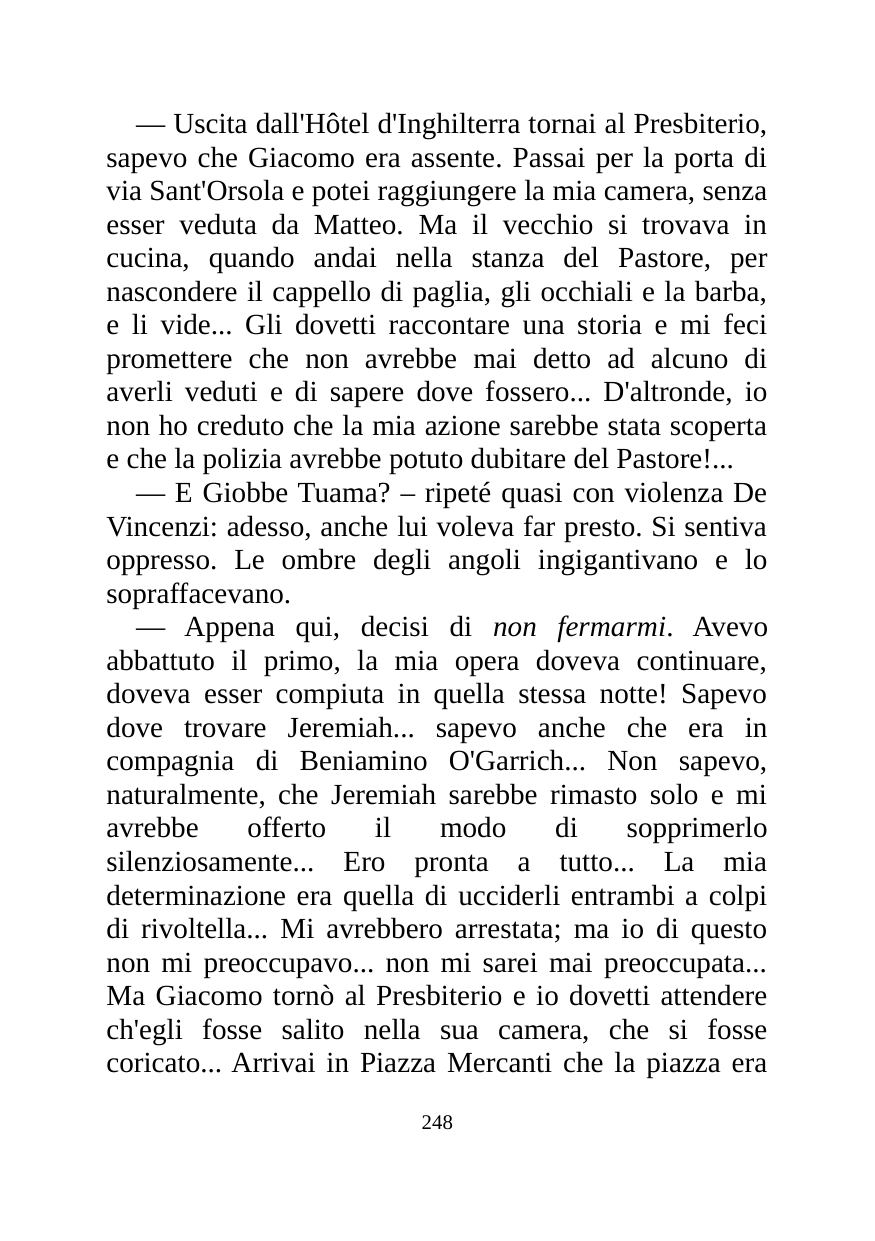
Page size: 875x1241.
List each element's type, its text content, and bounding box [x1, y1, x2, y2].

text — Appena qui, decisi di non fermarmi. Avevo abbattuto il primo, la mia opera doveva continuare, doveva esser compiuta in quella stessa notte! Sapevo dove trovare Jeremiah... sapevo anche che era in compagnia di Beniamino O'Garrich... Non sapevo, naturalmente, che Jeremiah sarebbe rimasto solo e mi avrebbe offerto il modo di sopprimerlo silenziosamente... Ero pronta a tutto... La mia determinazione era quella di ucciderli entrambi a colpi di rivoltella... Mi avrebbero arrestata; ma io di questo non mi preoccupavo... non mi sarei mai preoccupata... Ma Giacomo tornò al Presbiterio e io dovetti attendere ch'egli fosse salito nella sua camera, che si fosse coricato... Arrivai in Piazza Mercanti che la piazza era [106, 609, 768, 1079]
text — E Giobbe Tuama? – ripeté quasi con violenza De Vincenzi: adesso, anche lui voleva far presto. Si sentiva oppresso. Le ombre degli angoli ingigantivano e lo sopraffacevano. [106, 475, 768, 609]
text — Uscita dall'Hôtel d'Inghilterra tornai al Presbiterio, sapevo che Giacomo era assente. Passai per la porta di via Sant'Orsola e potei raggiungere la mia camera, senza esser veduta da Matteo. Ma il vecchio si trovava in cucina, quando andai nella stanza del Pastore, per nascondere il cappello di paglia, gli occhiali e la barba, e li vide... Gli dovetti raccontare una storia e mi feci promettere che non avrebbe mai detto ad alcuno di averli veduti e di sapere dove fossero... D'altronde, io non ho creduto che la mia azione sarebbe stata scoperta e che la polizia avrebbe potuto dubitare del Pastore!... [106, 106, 768, 475]
